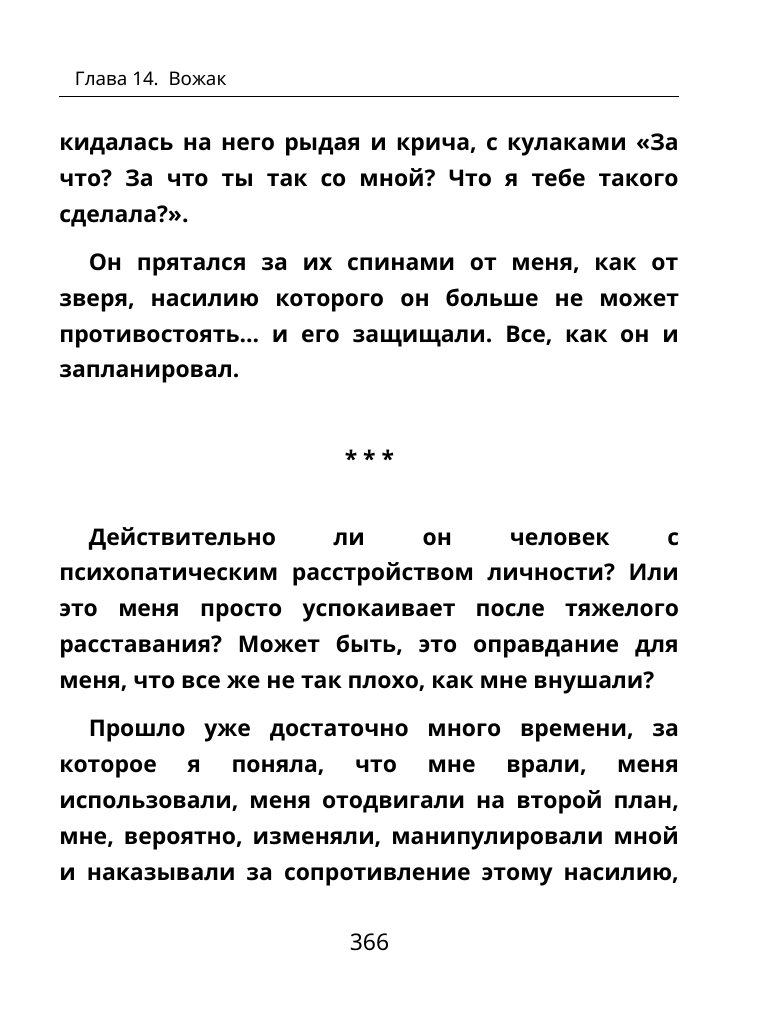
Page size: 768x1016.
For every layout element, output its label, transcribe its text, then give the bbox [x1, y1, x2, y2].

text Действительно ли он человек с психопатическим расстройством личности? Или это меня просто успокаивает после тяжелого расставания? Может быть, это оправдание для меня, что все же не так плохо, как мне внушали? [59, 520, 679, 695]
subtitle * * * [59, 443, 679, 474]
text Прошло уже достаточно много времени, за которое я поняла, что мне врали, меня использовали, меня отодвигали на второй план, мне, вероятно, изменяли, манипулировали мной и наказывали за сопротивление этому насилию, [59, 712, 679, 887]
text кидалась на него рыдая и крича, с кулаками «За что? За что ты так со мной? Что я тебе такого сделала?». [59, 126, 679, 229]
text Он прятался за их спинами от меня, как от зверя, насилию которого он больше не может противостоять... и его защищали. Все, как он и запланировал. [59, 246, 679, 385]
